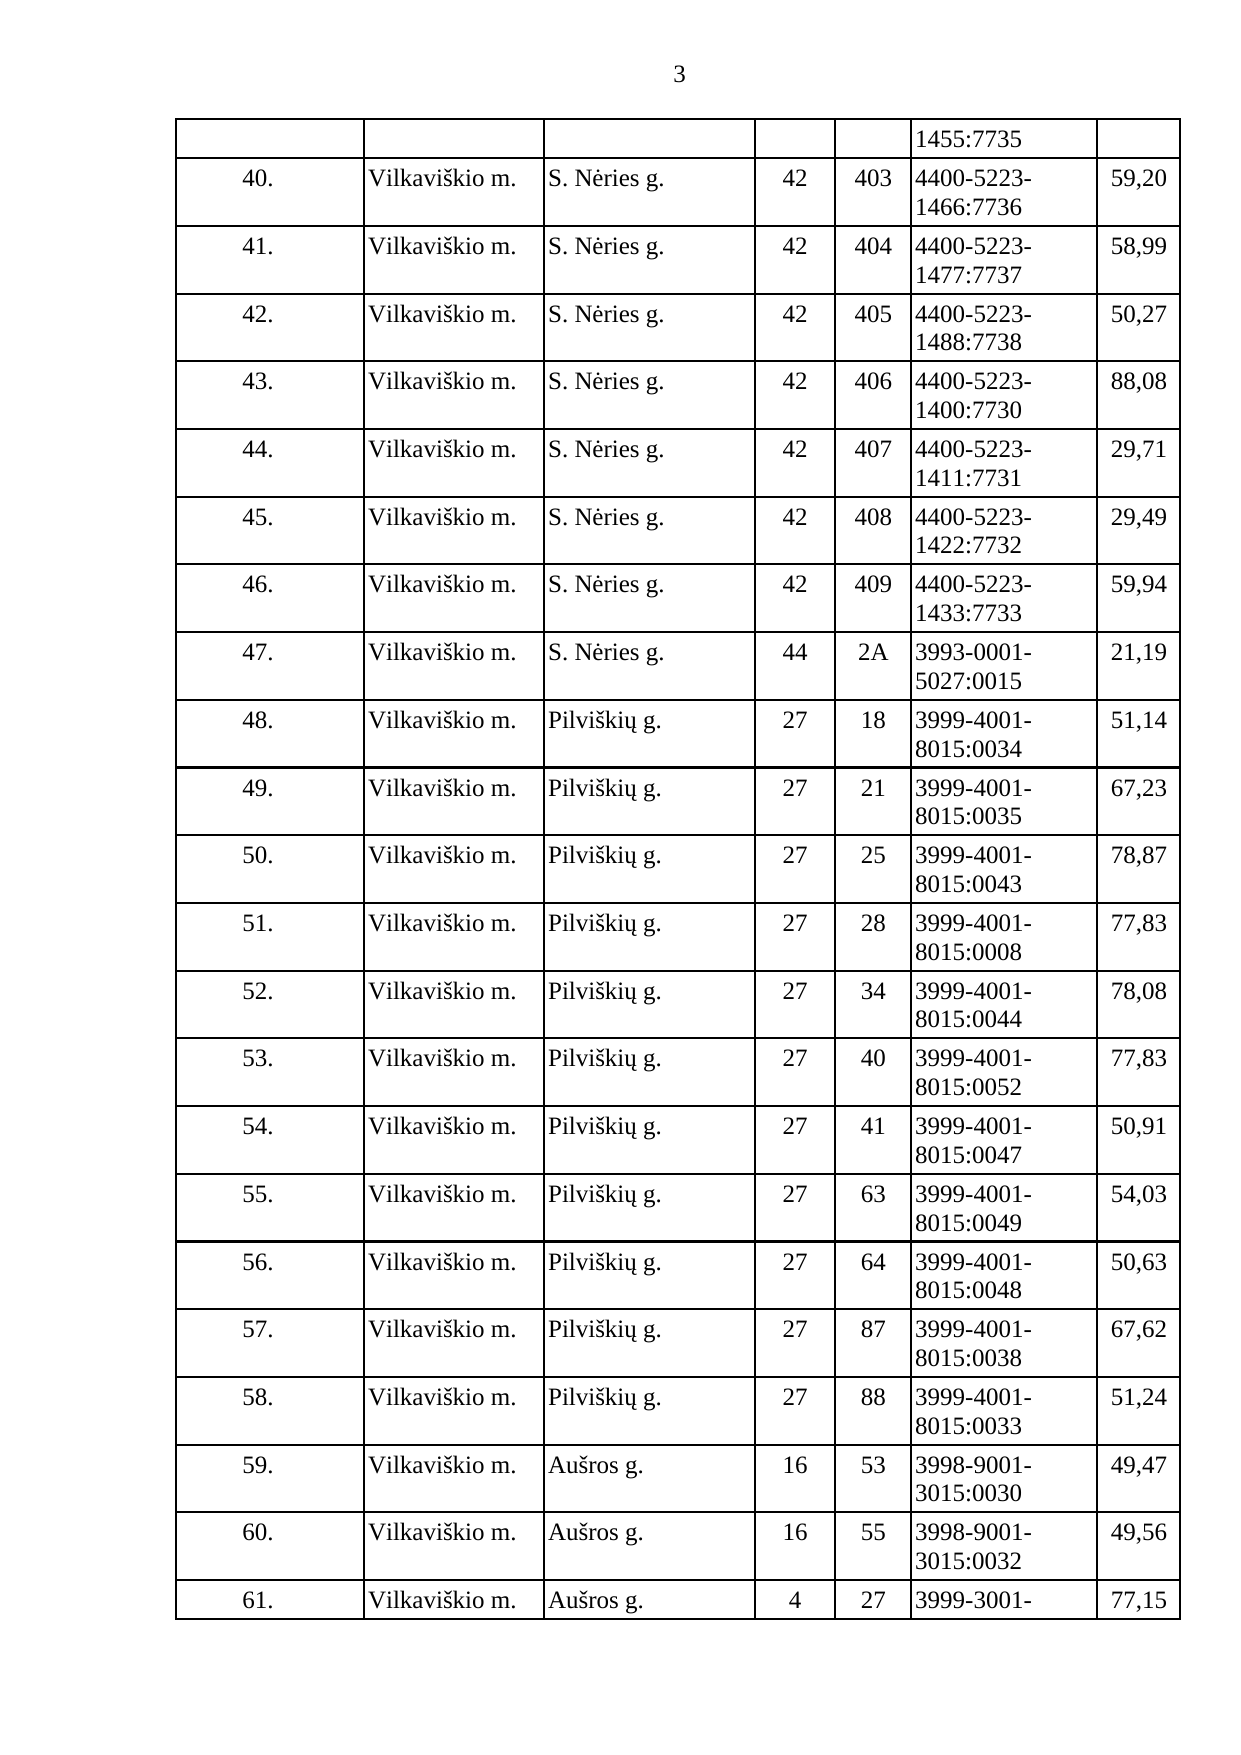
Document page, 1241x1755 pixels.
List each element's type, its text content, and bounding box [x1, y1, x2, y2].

table_cell 51,24 [1098, 1378, 1179, 1443]
table_cell 51,14 [1098, 701, 1179, 766]
table_cell 49,47 [1098, 1446, 1179, 1511]
table_cell 50,63 [1098, 1243, 1179, 1308]
table_cell 54. [177, 1107, 363, 1173]
table_cell Vilkaviškio m. [365, 972, 543, 1037]
table_cell Vilkaviškio m. [365, 1175, 543, 1240]
table_cell 27 [756, 836, 834, 902]
table_cell Vilkaviškio m. [365, 362, 543, 428]
table_cell Vilkaviškio m. [365, 1581, 543, 1618]
table_cell Vilkaviškio m. [365, 836, 543, 902]
table_cell Vilkaviškio m. [365, 227, 543, 292]
table_cell Pilviškių g. [545, 1378, 754, 1443]
table_cell 3999-4001-8015:0047 [912, 1107, 1096, 1173]
table_cell 2A [836, 633, 910, 699]
table_cell 3993-0001-5027:0015 [912, 633, 1096, 699]
table_cell 4400-5223-1400:7730 [912, 362, 1096, 428]
table_cell 27 [836, 1581, 910, 1618]
table_cell 3998-9001-3015:0032 [912, 1513, 1096, 1579]
table_cell Vilkaviškio m. [365, 1446, 543, 1511]
table_cell Vilkaviškio m. [365, 565, 543, 631]
table_cell Aušros g. [545, 1446, 754, 1511]
table_cell 405 [836, 295, 910, 360]
table_cell 40 [836, 1039, 910, 1105]
table_cell 78,08 [1098, 972, 1179, 1037]
table_cell 49,56 [1098, 1513, 1179, 1579]
table_cell 51. [177, 904, 363, 969]
table_cell S. Nėries g. [545, 227, 754, 292]
table_cell 27 [756, 972, 834, 1037]
table_cell 58. [177, 1378, 363, 1443]
table_cell 21 [836, 769, 910, 834]
table_cell 34 [836, 972, 910, 1037]
table_cell 42. [177, 295, 363, 360]
table_cell 21,19 [1098, 633, 1179, 699]
table_cell 42 [756, 498, 834, 563]
table_cell Vilkaviškio m. [365, 1039, 543, 1105]
table_cell Pilviškių g. [545, 701, 754, 766]
table_cell 407 [836, 430, 910, 496]
table_cell 27 [756, 1378, 834, 1443]
table_cell 4400-5223-1488:7738 [912, 295, 1096, 360]
table_cell [1098, 120, 1179, 157]
table_cell Vilkaviškio m. [365, 1513, 543, 1579]
table_cell 44. [177, 430, 363, 496]
table_cell [545, 120, 754, 157]
table_cell 77,15 [1098, 1581, 1179, 1618]
table_cell Pilviškių g. [545, 1310, 754, 1376]
table_cell 40. [177, 159, 363, 225]
table_cell 4400-5223-1433:7733 [912, 565, 1096, 631]
table_cell Vilkaviškio m. [365, 1378, 543, 1443]
table_cell Pilviškių g. [545, 1243, 754, 1308]
table_cell 49. [177, 769, 363, 834]
table_cell S. Nėries g. [545, 159, 754, 225]
table_cell 4400-5223-1411:7731 [912, 430, 1096, 496]
table_cell 3998-9001-3015:0030 [912, 1446, 1096, 1511]
table_cell 3999-3001- [912, 1581, 1096, 1618]
table_cell 27 [756, 769, 834, 834]
table_cell 42 [756, 565, 834, 631]
table_cell 408 [836, 498, 910, 563]
table_cell Aušros g. [545, 1513, 754, 1579]
table_cell 27 [756, 1243, 834, 1308]
table_cell S. Nėries g. [545, 295, 754, 360]
table_cell 403 [836, 159, 910, 225]
table_cell 3999-4001-8015:0048 [912, 1243, 1096, 1308]
table_cell Vilkaviškio m. [365, 498, 543, 563]
table_cell 58,99 [1098, 227, 1179, 292]
table_cell 27 [756, 904, 834, 969]
table_cell 53 [836, 1446, 910, 1511]
table_cell Pilviškių g. [545, 1039, 754, 1105]
table_cell Vilkaviškio m. [365, 701, 543, 766]
table_cell Vilkaviškio m. [365, 769, 543, 834]
table_cell S. Nėries g. [545, 362, 754, 428]
table_cell 77,83 [1098, 1039, 1179, 1105]
table_cell 4400-5223-1422:7732 [912, 498, 1096, 563]
table_cell 3999-4001-8015:0033 [912, 1378, 1096, 1443]
table_cell 4400-5223-1477:7737 [912, 227, 1096, 292]
table_cell 16 [756, 1513, 834, 1579]
table_cell 18 [836, 701, 910, 766]
table_cell 406 [836, 362, 910, 428]
table_cell 16 [756, 1446, 834, 1511]
table_cell 27 [756, 1039, 834, 1105]
table_cell 29,71 [1098, 430, 1179, 496]
table_cell 77,83 [1098, 904, 1179, 969]
table_cell 47. [177, 633, 363, 699]
table_cell 88,08 [1098, 362, 1179, 428]
table_cell 42 [756, 227, 834, 292]
table_cell 45. [177, 498, 363, 563]
table_cell Vilkaviškio m. [365, 1243, 543, 1308]
table_cell 28 [836, 904, 910, 969]
table_cell 27 [756, 1175, 834, 1240]
table_cell 87 [836, 1310, 910, 1376]
table_cell 3999-4001-8015:0035 [912, 769, 1096, 834]
table_cell 53. [177, 1039, 363, 1105]
table_cell Pilviškių g. [545, 836, 754, 902]
table_cell 88 [836, 1378, 910, 1443]
table_cell 409 [836, 565, 910, 631]
table_cell 67,23 [1098, 769, 1179, 834]
table_cell 27 [756, 1310, 834, 1376]
table_cell Vilkaviškio m. [365, 633, 543, 699]
table_cell 3999-4001-8015:0034 [912, 701, 1096, 766]
table_cell [836, 120, 910, 157]
table_cell [756, 120, 834, 157]
table_cell 54,03 [1098, 1175, 1179, 1240]
table_cell 67,62 [1098, 1310, 1179, 1376]
table_cell 3999-4001-8015:0052 [912, 1039, 1096, 1105]
table_cell 56. [177, 1243, 363, 1308]
table_cell 3999-4001-8015:0049 [912, 1175, 1096, 1240]
table_cell 60. [177, 1513, 363, 1579]
table_cell 43. [177, 362, 363, 428]
table_cell Pilviškių g. [545, 1107, 754, 1173]
table_cell Vilkaviškio m. [365, 1107, 543, 1173]
table_cell 50,27 [1098, 295, 1179, 360]
table_cell Pilviškių g. [545, 972, 754, 1037]
table_cell 25 [836, 836, 910, 902]
table_cell Pilviškių g. [545, 904, 754, 969]
table_cell 3999-4001-8015:0043 [912, 836, 1096, 902]
table_cell 3999-4001-8015:0044 [912, 972, 1096, 1037]
table_cell 50,91 [1098, 1107, 1179, 1173]
table_cell 42 [756, 159, 834, 225]
table_cell 61. [177, 1581, 363, 1618]
table_cell 3999-4001-8015:0008 [912, 904, 1096, 969]
table_cell Vilkaviškio m. [365, 159, 543, 225]
table_cell 41 [836, 1107, 910, 1173]
table_cell 50. [177, 836, 363, 902]
table_cell 63 [836, 1175, 910, 1240]
table_cell 46. [177, 565, 363, 631]
table_cell 42 [756, 295, 834, 360]
table_cell [177, 120, 363, 157]
table_cell 55. [177, 1175, 363, 1240]
table_cell Vilkaviškio m. [365, 430, 543, 496]
table_cell 64 [836, 1243, 910, 1308]
table_cell S. Nėries g. [545, 430, 754, 496]
table_cell 44 [756, 633, 834, 699]
table_cell 41. [177, 227, 363, 292]
table_cell 4400-5223-1466:7736 [912, 159, 1096, 225]
table_cell Pilviškių g. [545, 1175, 754, 1240]
table_cell 4 [756, 1581, 834, 1618]
table_cell 59. [177, 1446, 363, 1511]
table_cell S. Nėries g. [545, 565, 754, 631]
table_cell 48. [177, 701, 363, 766]
table_cell 3999-4001-8015:0038 [912, 1310, 1096, 1376]
table_cell 29,49 [1098, 498, 1179, 563]
table_cell 52. [177, 972, 363, 1037]
table_cell 57. [177, 1310, 363, 1376]
table_cell 59,94 [1098, 565, 1179, 631]
table_cell Vilkaviškio m. [365, 295, 543, 360]
table_cell Pilviškių g. [545, 769, 754, 834]
table_cell 42 [756, 362, 834, 428]
table_cell 55 [836, 1513, 910, 1579]
table_cell 42 [756, 430, 834, 496]
table_cell Vilkaviškio m. [365, 1310, 543, 1376]
table_cell Vilkaviškio m. [365, 904, 543, 969]
table_cell Aušros g. [545, 1581, 754, 1618]
table_cell [365, 120, 543, 157]
table_cell S. Nėries g. [545, 498, 754, 563]
table_cell 27 [756, 701, 834, 766]
table_cell S. Nėries g. [545, 633, 754, 699]
table_cell 59,20 [1098, 159, 1179, 225]
table_cell 78,87 [1098, 836, 1179, 902]
table_cell 1455:7735 [912, 120, 1096, 157]
table_cell 27 [756, 1107, 834, 1173]
table_cell 404 [836, 227, 910, 292]
